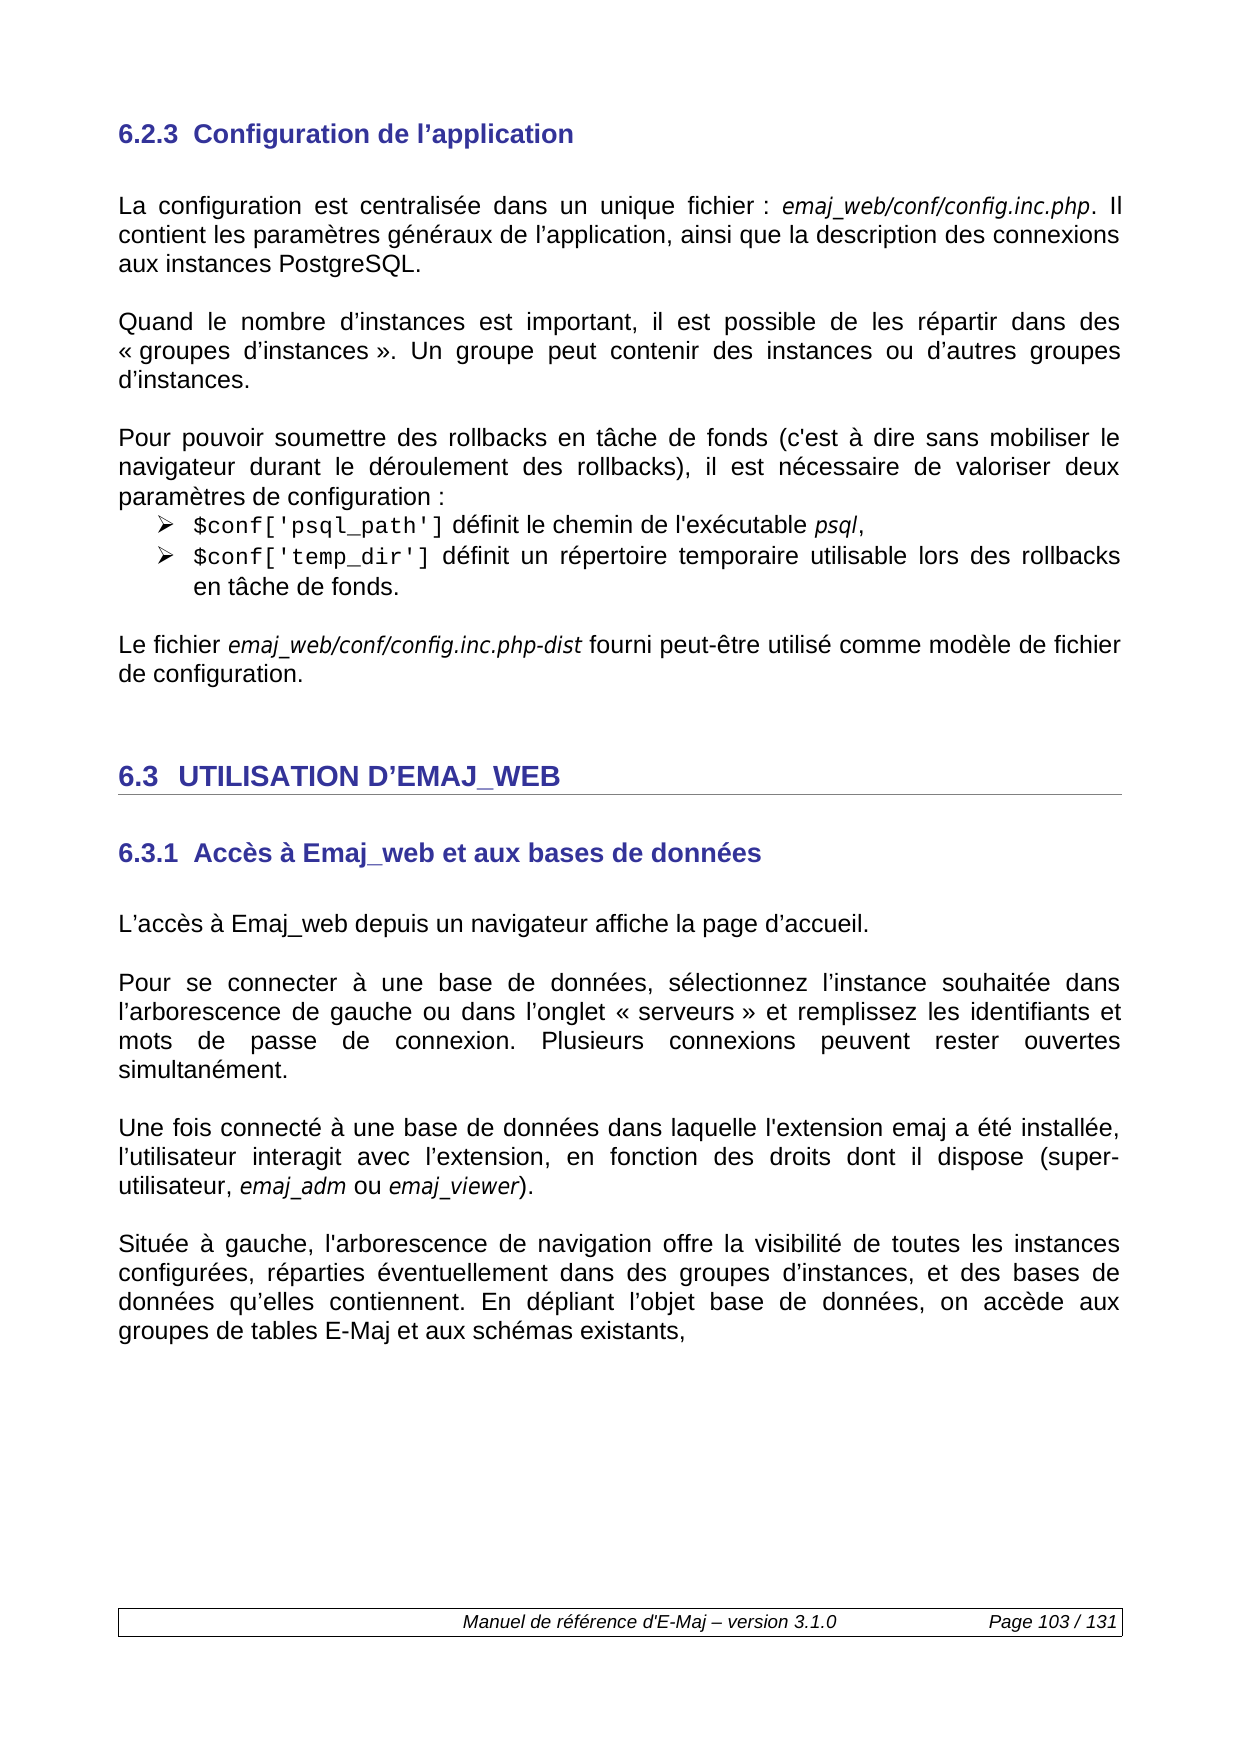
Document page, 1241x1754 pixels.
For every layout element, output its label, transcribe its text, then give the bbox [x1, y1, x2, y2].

text Quand le nombre d’instances est important, il est possible de les répartir dans des « groupes d’instances ». Un groupe peut contenir des instances ou d’autres groupes d’instances. [118, 307, 1122, 394]
text La configuration est centralisée dans un unique fichier : emaj_web/conf/config.inc.php. Il contient les paramètres généraux de l’application, ainsi que la description des connexions aux instances PostgreSQL. [118, 191, 1122, 278]
text Une fois connecté à une base de données dans laquelle l'extension emaj a été installée, l’utilisateur interagit avec l’extension, en fonction des droits dont il dispose (super-utilisateur, emaj_adm ou emaj_viewer). [118, 1113, 1122, 1200]
list Le fichier emaj_web/conf/config.inc.php-dist fourni peut-être utilisé comme modèle de fichier de configuration. [118, 630, 1122, 688]
text Située à gauche, l'arborescence de navigation offre la visibilité de toutes les instances configurées, réparties éventuellement dans des groupes d’instances, et des bases de données qu’elles contiennent. En dépliant l’objet base de données, on accède aux groupes de tables E-Maj et aux schémas existants, [118, 1229, 1122, 1345]
text L’accès à Emaj_web depuis un navigateur affiche la page d’accueil. [118, 909, 1122, 938]
text Pour pouvoir soumettre des rollbacks en tâche de fonds (c'est à dire sans mobiliser le navigateur durant le déroulement des rollbacks), il est nécessaire de valoriser deux paramètres de configuration : [118, 423, 1122, 510]
subtitle Utilisation d’Emaj_web [118, 758, 1122, 794]
list $conf['psql_path'] définit le chemin de l'exécutable psql, [156, 510, 1122, 541]
subtitle Accès à Emaj_web et aux bases de données [118, 837, 1122, 868]
text Pour se connecter à une base de données, sélectionnez l’instance souhaitée dans l’arborescence de gauche ou dans l’onglet « serveurs » et remplissez les identifiants et mots de passe de connexion. Plusieurs connexions peuvent rester ouvertes simultanément. [118, 967, 1122, 1084]
subtitle Configuration de l’application [118, 118, 1122, 149]
list $conf['temp_dir'] définit un répertoire temporaire utilisable lors des rollbacks en tâche de fonds. [156, 541, 1122, 601]
